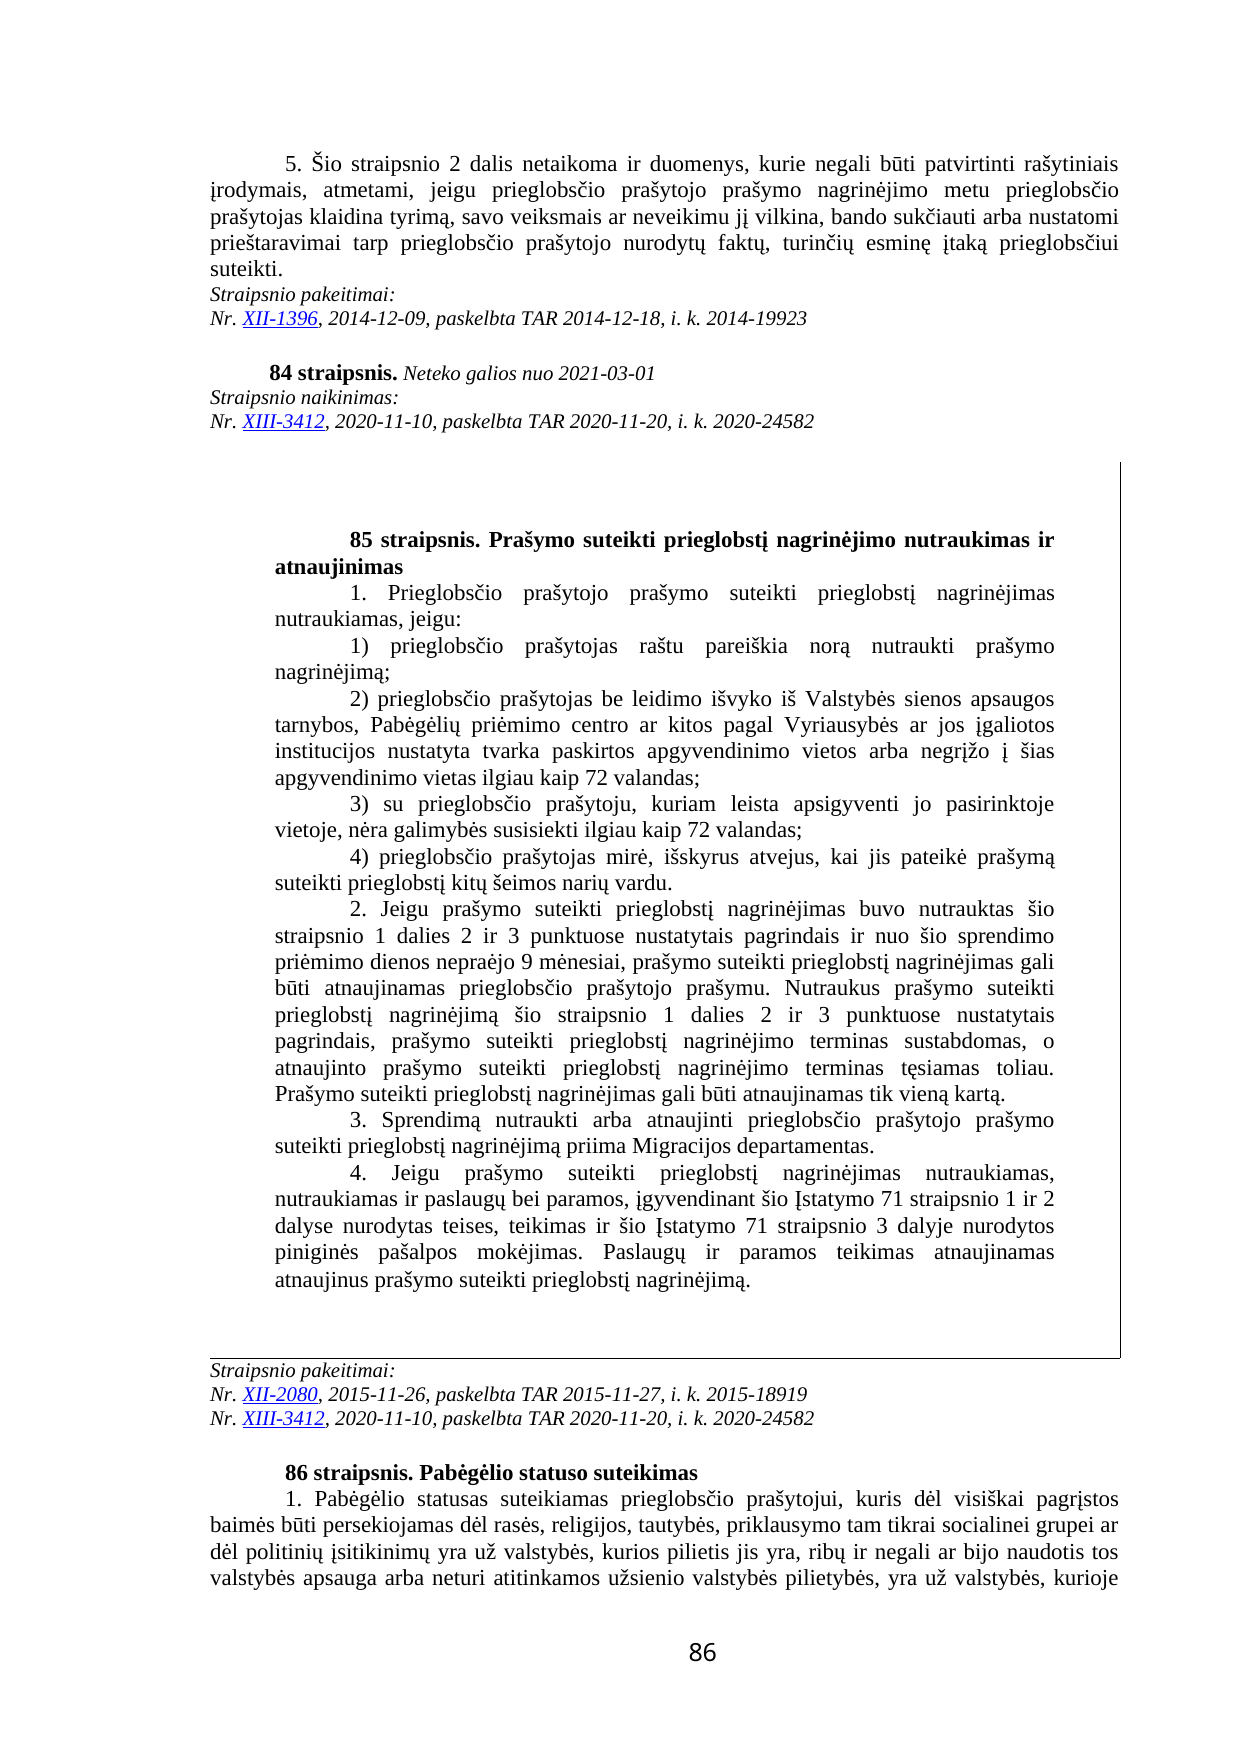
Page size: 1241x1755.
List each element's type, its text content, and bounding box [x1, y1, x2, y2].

text Straipsnio naikinimas: [210, 385, 1120, 409]
text 3) su prieglobsčio prašytoju, kuriam leista apsigyventi jo pasirinktoje vietoje, nėra galimybės susisiekti ilgiau kaip 72 valandas; [210, 790, 1120, 843]
text 3. Sprendimą nutraukti arba atnaujinti prieglobsčio prašytojo prašymo suteikti prieglobstį nagrinėjimą priima Migracijos departamentas. [210, 1106, 1120, 1159]
text Nr. XII-2080, 2015-11-26, paskelbta TAR 2015-11-27, i. k. 2015-18919 [210, 1382, 1120, 1406]
text 5. Šio straipsnio 2 dalis netaikoma ir duomenys, kurie negali būti patvirtinti rašytiniais įrodymais, atmetami, jeigu prieglobsčio prašytojo prašymo nagrinėjimo metu prieglobsčio prašytojas klaidina tyrimą, savo veiksmais ar neveikimu jį vilkina, bando sukčiauti arba nustatomi prieštaravimai tarp prieglobsčio prašytojo nurodytų faktų, turinčių esminę įtaką prieglobsčiui suteikti. [210, 150, 1120, 282]
text 2. Jeigu prašymo suteikti prieglobstį nagrinėjimas buvo nutrauktas šio straipsnio 1 dalies 2 ir 3 punktuose nustatytais pagrindais ir nuo šio sprendimo priėmimo dienos nepraėjo 9 mėnesiai, prašymo suteikti prieglobstį nagrinėjimas gali būti atnaujinamas prieglobsčio prašytojo prašymu. Nutraukus prašymo suteikti prieglobstį nagrinėjimą šio straipsnio 1 dalies 2 ir 3 punktuose nustatytais pagrindais, prašymo suteikti prieglobstį nagrinėjimo terminas sustabdomas, o atnaujinto prašymo suteikti prieglobstį nagrinėjimo terminas tęsiamas toliau. Prašymo suteikti prieglobstį nagrinėjimas gali būti atnaujinamas tik vieną kartą. [210, 895, 1120, 1106]
text Straipsnio pakeitimai: [210, 282, 1120, 306]
text 86 straipsnis. Pabėgėlio statuso suteikimas [210, 1459, 1120, 1485]
text 85 straipsnis. Prašymo suteikti prieglobstį nagrinėjimo nutraukimas ir atnaujinimas [210, 462, 1120, 579]
text 4. Jeigu prašymo suteikti prieglobstį nagrinėjimas nutraukiamas, nutraukiamas ir paslaugų bei paramos, įgyvendinant šio Įstatymo 71 straipsnio 1 ir 2 dalyse nurodytas teises, teikimas ir šio Įstatymo 71 straipsnio 3 dalyje nurodytos piniginės pašalpos mokėjimas. Paslaugų ir paramos teikimas atnaujinamas atnaujinus prašymo suteikti prieglobstį nagrinėjimą. [210, 1159, 1120, 1358]
text 2) prieglobsčio prašytojas be leidimo išvyko iš Valstybės sienos apsaugos tarnybos, Pabėgėlių priėmimo centro ar kitos pagal Vyriausybės ar jos įgaliotos institucijos nustatyta tvarka paskirtos apgyvendinimo vietos arba negrįžo į šias apgyvendinimo vietas ilgiau kaip 72 valandas; [210, 684, 1120, 790]
text 1) prieglobsčio prašytojas raštu pareiškia norą nutraukti prašymo nagrinėjimą; [210, 632, 1120, 684]
text Nr. XIII-3412, 2020-11-10, paskelbta TAR 2020-11-20, i. k. 2020-24582 [210, 409, 1120, 433]
text 1. Prieglobsčio prašytojo prašymo suteikti prieglobstį nagrinėjimas nutraukiamas, jeigu: [210, 579, 1120, 632]
text 1. Pabėgėlio statusas suteikiamas prieglobsčio prašytojui, kuris dėl visiškai pagrįstos baimės būti persekiojamas dėl rasės, religijos, tautybės, priklausymo tam tikrai socialinei grupei ar dėl politinių įsitikinimų yra už valstybės, kurios pilietis jis yra, ribų ir negali ar bijo naudotis tos valstybės apsauga arba neturi atitinkamos užsienio valstybės pilietybės, yra už valstybės, kurioje [210, 1485, 1120, 1590]
text Straipsnio pakeitimai: [210, 1358, 1120, 1382]
text 84 straipsnis. Neteko galios nuo 2021-03-01 [210, 359, 1120, 385]
text 4) prieglobsčio prašytojas mirė, išskyrus atvejus, kai jis pateikė prašymą suteikti prieglobstį kitų šeimos narių vardu. [210, 843, 1120, 895]
text Nr. XII-1396, 2014-12-09, paskelbta TAR 2014-12-18, i. k. 2014-19923 [210, 306, 1120, 330]
text Nr. XIII-3412, 2020-11-10, paskelbta TAR 2020-11-20, i. k. 2020-24582 [210, 1406, 1120, 1430]
